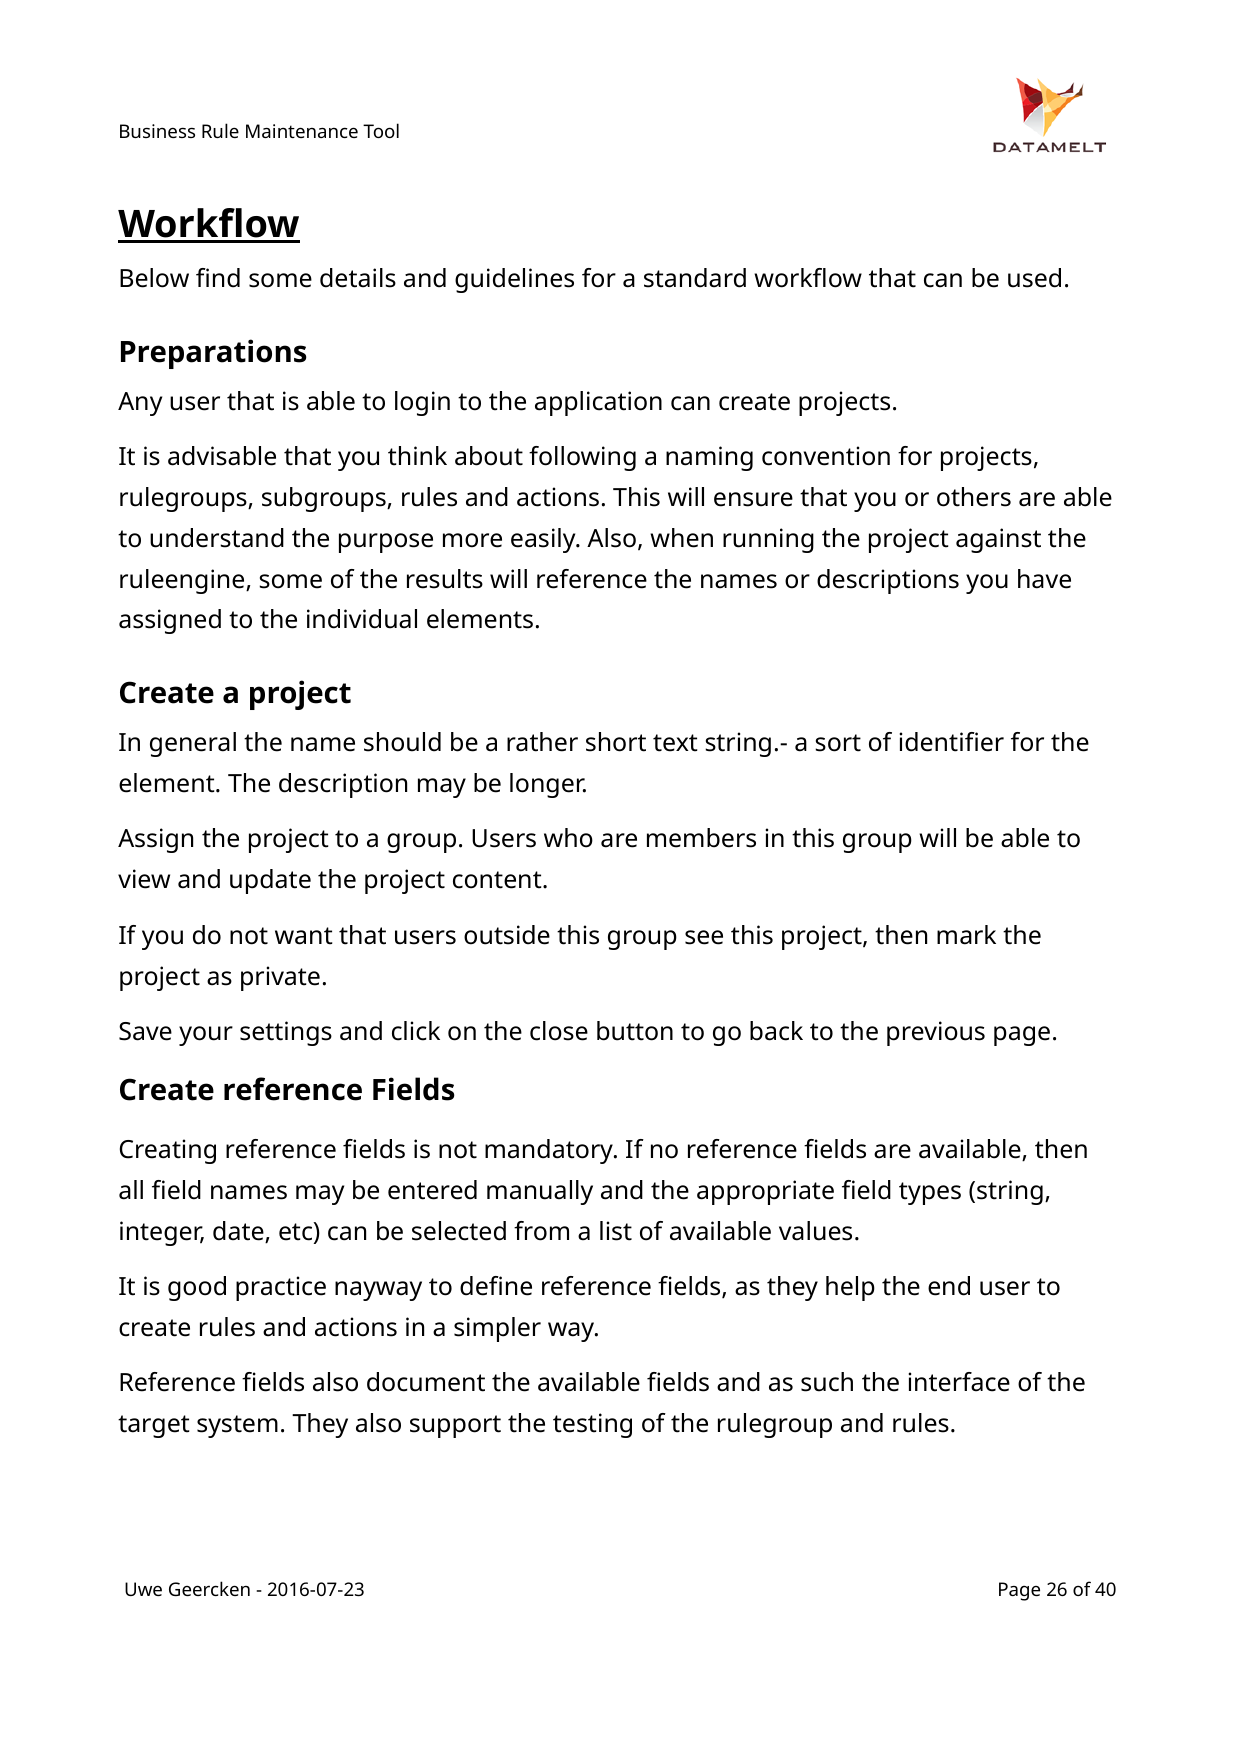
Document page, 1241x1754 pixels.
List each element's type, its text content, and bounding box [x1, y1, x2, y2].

text Create reference Fields [118, 1069, 1122, 1109]
text Reference fields also document the available fields and as such the interface of the target system. They also support the testing of the rulegroup and rules. [118, 1365, 1122, 1440]
text Below find some details and guidelines for a standard workflow that can be used. [118, 261, 1122, 295]
picture [992, 69, 1107, 160]
text In general the name should be a rather short text string.- a sort of identifier for the element. The description may be longer. [118, 725, 1122, 800]
text Creating reference fields is not mandatory. If no reference fields are available, then all field names may be entered manually and the appropriate field types (string, integer, date, etc) can be selected from a list of available values. [118, 1131, 1122, 1247]
text It is advisable that you think about following a naming convention for projects, rulegroups, subgroups, rules and actions. This will ensure that you or others are able to understand the purpose more easily. Also, when running the project against the ruleengine, some of the results will reference the names or descriptions you have assigned to the individual elements. [118, 439, 1122, 636]
subtitle Create a project [118, 672, 1122, 712]
text Assign the project to a group. Users who are members in this group will be able to view and update the project content. [118, 821, 1122, 896]
text Save your settings and click on the close button to go back to the previous page. [118, 1013, 1122, 1048]
subtitle Preparations [118, 331, 1122, 371]
text It is good practice nayway to define reference fields, as they help the end user to create rules and actions in a simpler way. [118, 1268, 1122, 1343]
text If you do not want that users outside this group see this project, then mark the project as private. [118, 917, 1122, 992]
text Any user that is able to login to the application can create projects. [118, 383, 1122, 417]
subtitle Workflow [118, 197, 1122, 248]
